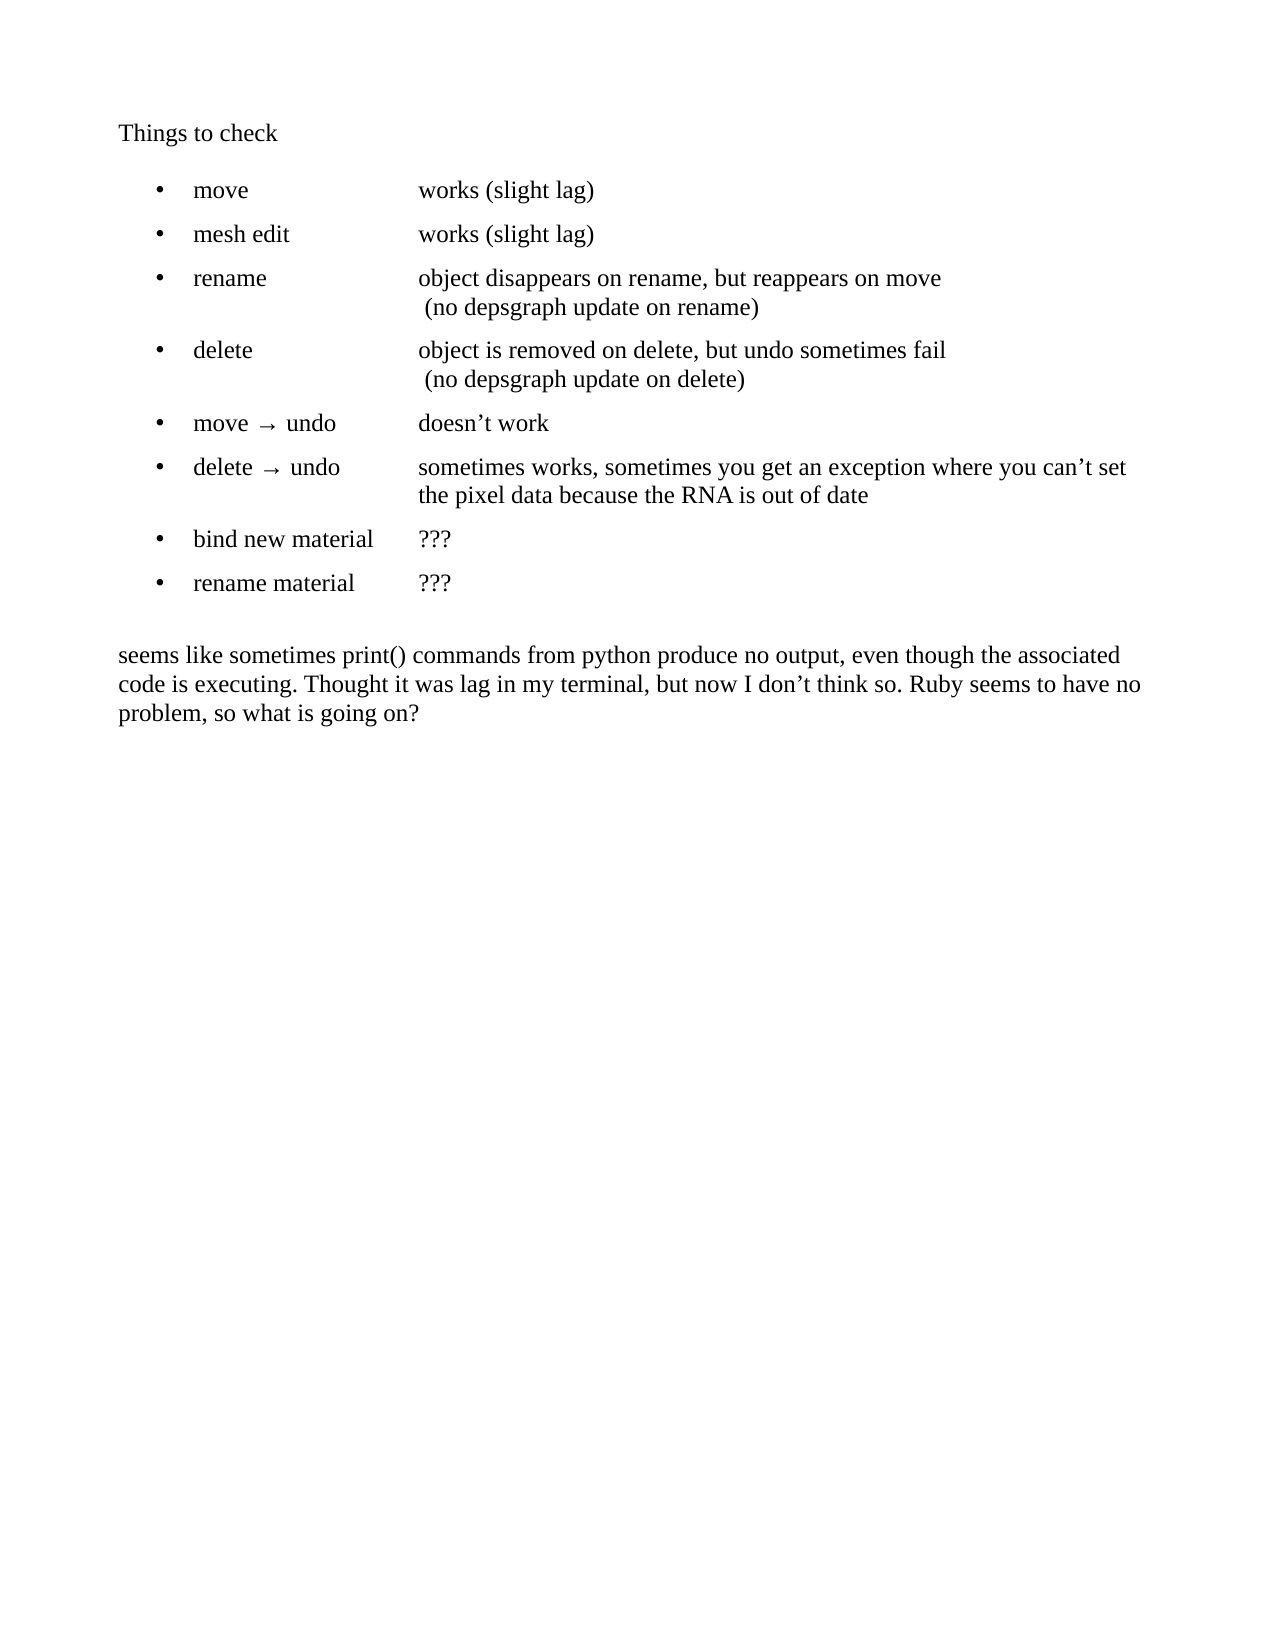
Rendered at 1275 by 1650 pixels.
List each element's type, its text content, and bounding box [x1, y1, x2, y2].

list delete object is removed on delete, but undo sometimes fail (no depsgraph update on delete) [156, 336, 1157, 393]
list bind new material ??? [156, 524, 1157, 553]
text seems like sometimes print() commands from python produce no output, even though the associated code is executing. Thought it was lag in my terminal, but now I don’t think so. Ruby seems to have no problem, so what is going on? [118, 641, 1157, 727]
list delete → undo sometimes works, sometimes you get an exception where you can’t set the pixel data because the RNA is out of date [156, 452, 1157, 509]
list mesh edit works (slight lag) [156, 219, 1157, 248]
list rename material ??? [156, 568, 1157, 597]
list rename object disappears on rename, but reappears on move (no depsgraph update on rename) [156, 263, 1157, 321]
list move → undo doesn’t work [156, 408, 1157, 437]
text Things to check [118, 118, 1157, 147]
list move works (slight lag) [156, 176, 1157, 204]
